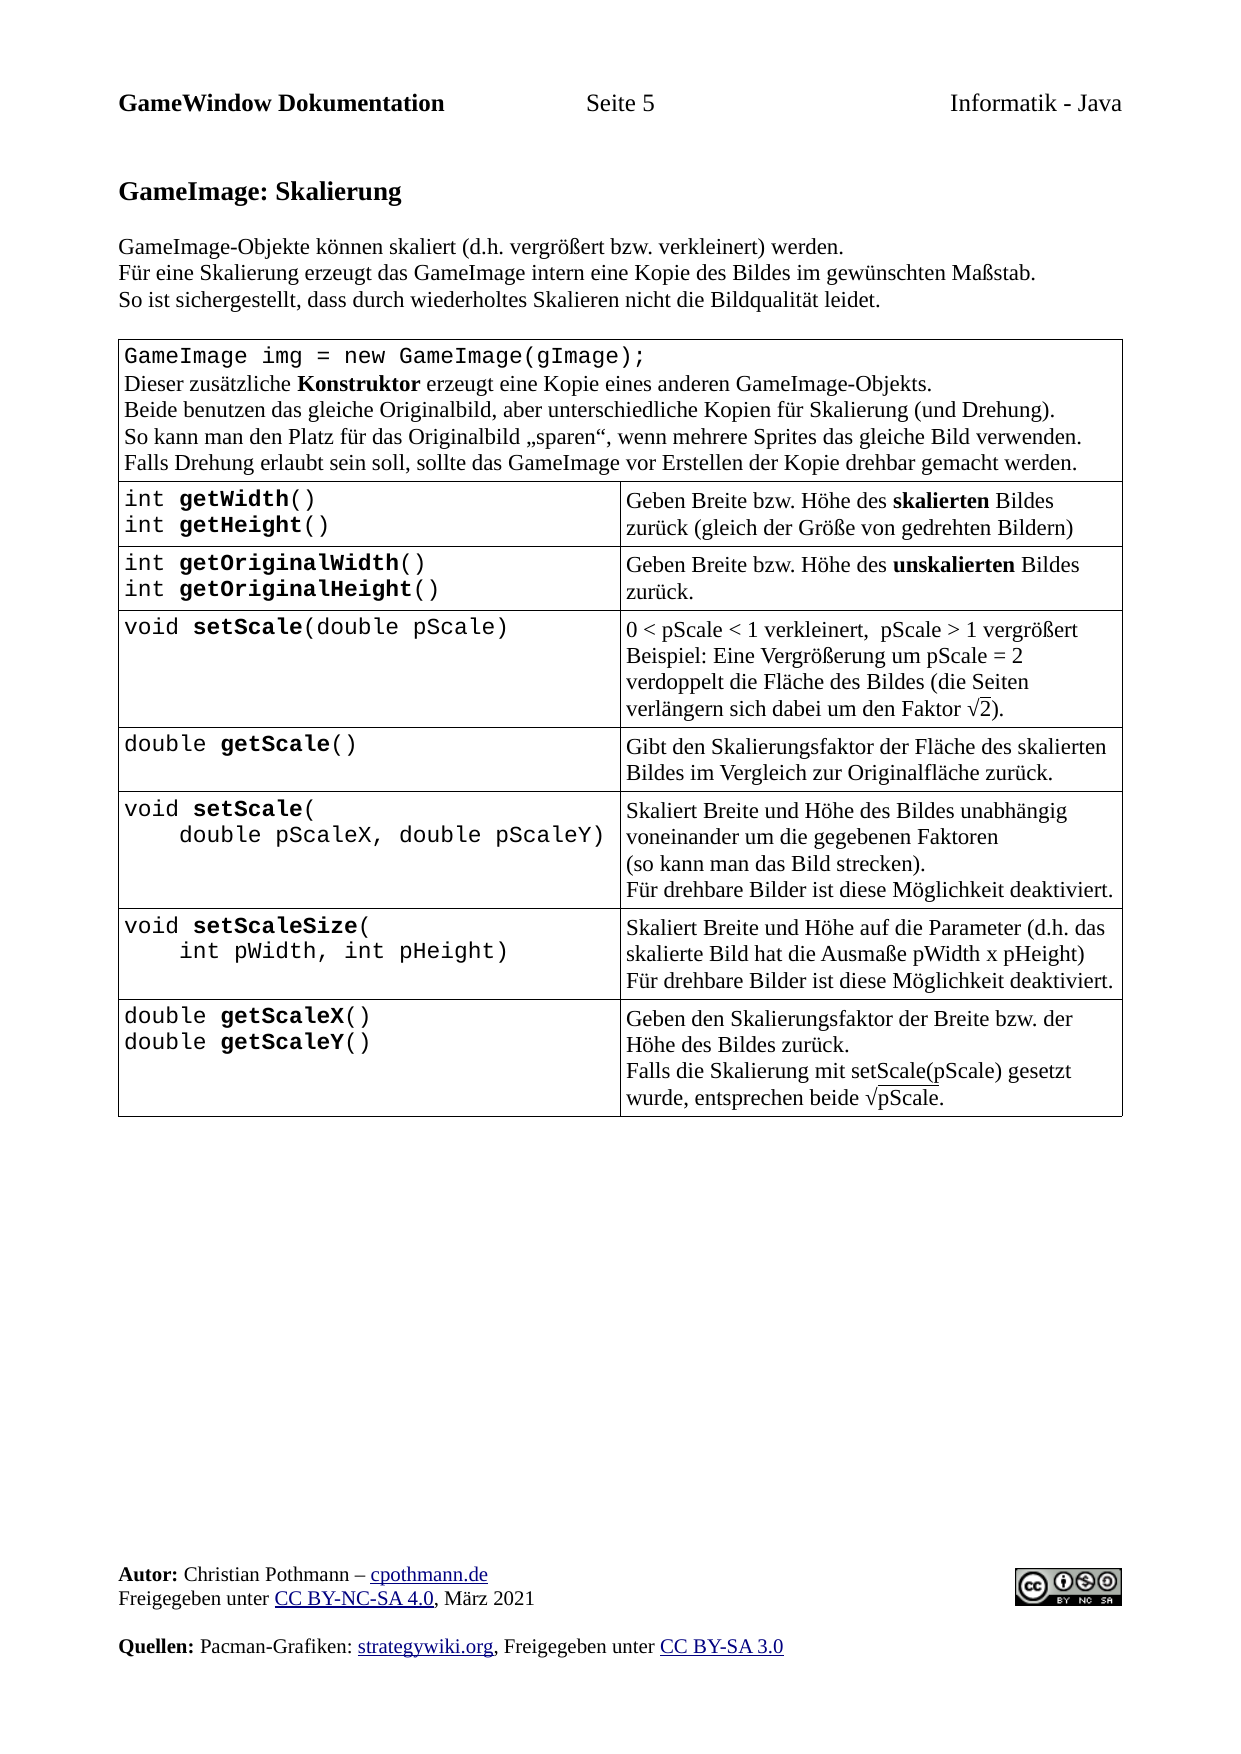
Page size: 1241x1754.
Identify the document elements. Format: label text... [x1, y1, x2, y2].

table_cell Skaliert Breite und Höhe des Bildes unabhängig voneinander um die gegebenen Faktoren (so kann man das Bild strecken). Für drehbare Bilder ist diese Möglichkeit deaktiviert. [621, 792, 1122, 908]
table_cell Geben Breite bzw. Höhe des skalierten Bildes zurück (gleich der Größe von gedrehten Bildern) [621, 482, 1122, 546]
text Autor: Christian Pothmann – cpothmann.de [118, 1562, 1122, 1586]
text Für eine Skalierung erzeugt das GameImage intern eine Kopie des Bildes im gewünschten Maßstab. So ist sichergestellt, dass durch wiederholtes Skalieren nicht die Bildqualität leidet. [118, 259, 1122, 312]
table_cell Skaliert Breite und Höhe auf die Parameter (d.h. das skalierte Bild hat die Ausmaße pWidth x pHeight) Für drehbare Bilder ist diese Möglichkeit deaktiviert. [621, 909, 1122, 999]
text GameImage: Skalierung [118, 176, 1122, 207]
table_cell double getScale() [119, 728, 620, 791]
table_cell Geben den Skalierungsfaktor der Breite bzw. der Höhe des Bildes zurück. Falls die Skalierung mit setScale(pScale) gesetzt wurde, entsprechen beide √pScale. [621, 1000, 1122, 1116]
table_header GameImage img = new GameImage(gImage); Dieser zusätzliche Konstruktor erzeugt eine Kopie eines anderen GameImage-Objekts. Beide benutzen das gleiche Originalbild, aber unterschiedliche Kopien für Skalierung (und Drehung). So kann man den Platz für das Originalbild „sparen“, wenn mehrere Sprites das gleiche Bild verwenden. Falls Drehung erlaubt sein soll, sollte das GameImage vor Erstellen der Kopie drehbar gemacht werden. [119, 340, 1122, 481]
table_cell double getScaleX() double getScaleY() [119, 1000, 620, 1116]
table_cell void setScale(double pScale) [119, 611, 620, 727]
text GameImage-Objekte können skaliert (d.h. vergrößert bzw. verkleinert) werden. [118, 233, 1122, 259]
text Quellen: Pacman-Grafiken: strategywiki.org, Freigegeben unter CC BY-SA 3.0 [118, 1634, 1122, 1658]
table_cell void setScale( double pScaleX, double pScaleY) [119, 792, 620, 908]
table_cell Geben Breite bzw. Höhe des unskalierten Bildes zurück. [621, 547, 1122, 610]
table_cell void setScaleSize( int pWidth, int pHeight) [119, 909, 620, 999]
text Freigegeben unter CC BY-NC-SA 4.0, März 2021 [118, 1586, 1122, 1610]
table_cell int getOriginalWidth() int getOriginalHeight() [119, 547, 620, 610]
table_cell int getWidth() int getHeight() [119, 482, 620, 546]
table_cell 0 < pScale < 1 verkleinert, pScale > 1 vergrößert Beispiel: Eine Vergrößerung um pScale = 2 verdoppelt die Fläche des Bildes (die Seiten verlängern sich dabei um den Faktor √2). [621, 611, 1122, 727]
picture [1015, 1568, 1122, 1606]
table_cell Gibt den Skalierungsfaktor der Fläche des skalierten Bildes im Vergleich zur Originalfläche zurück. [621, 728, 1122, 791]
